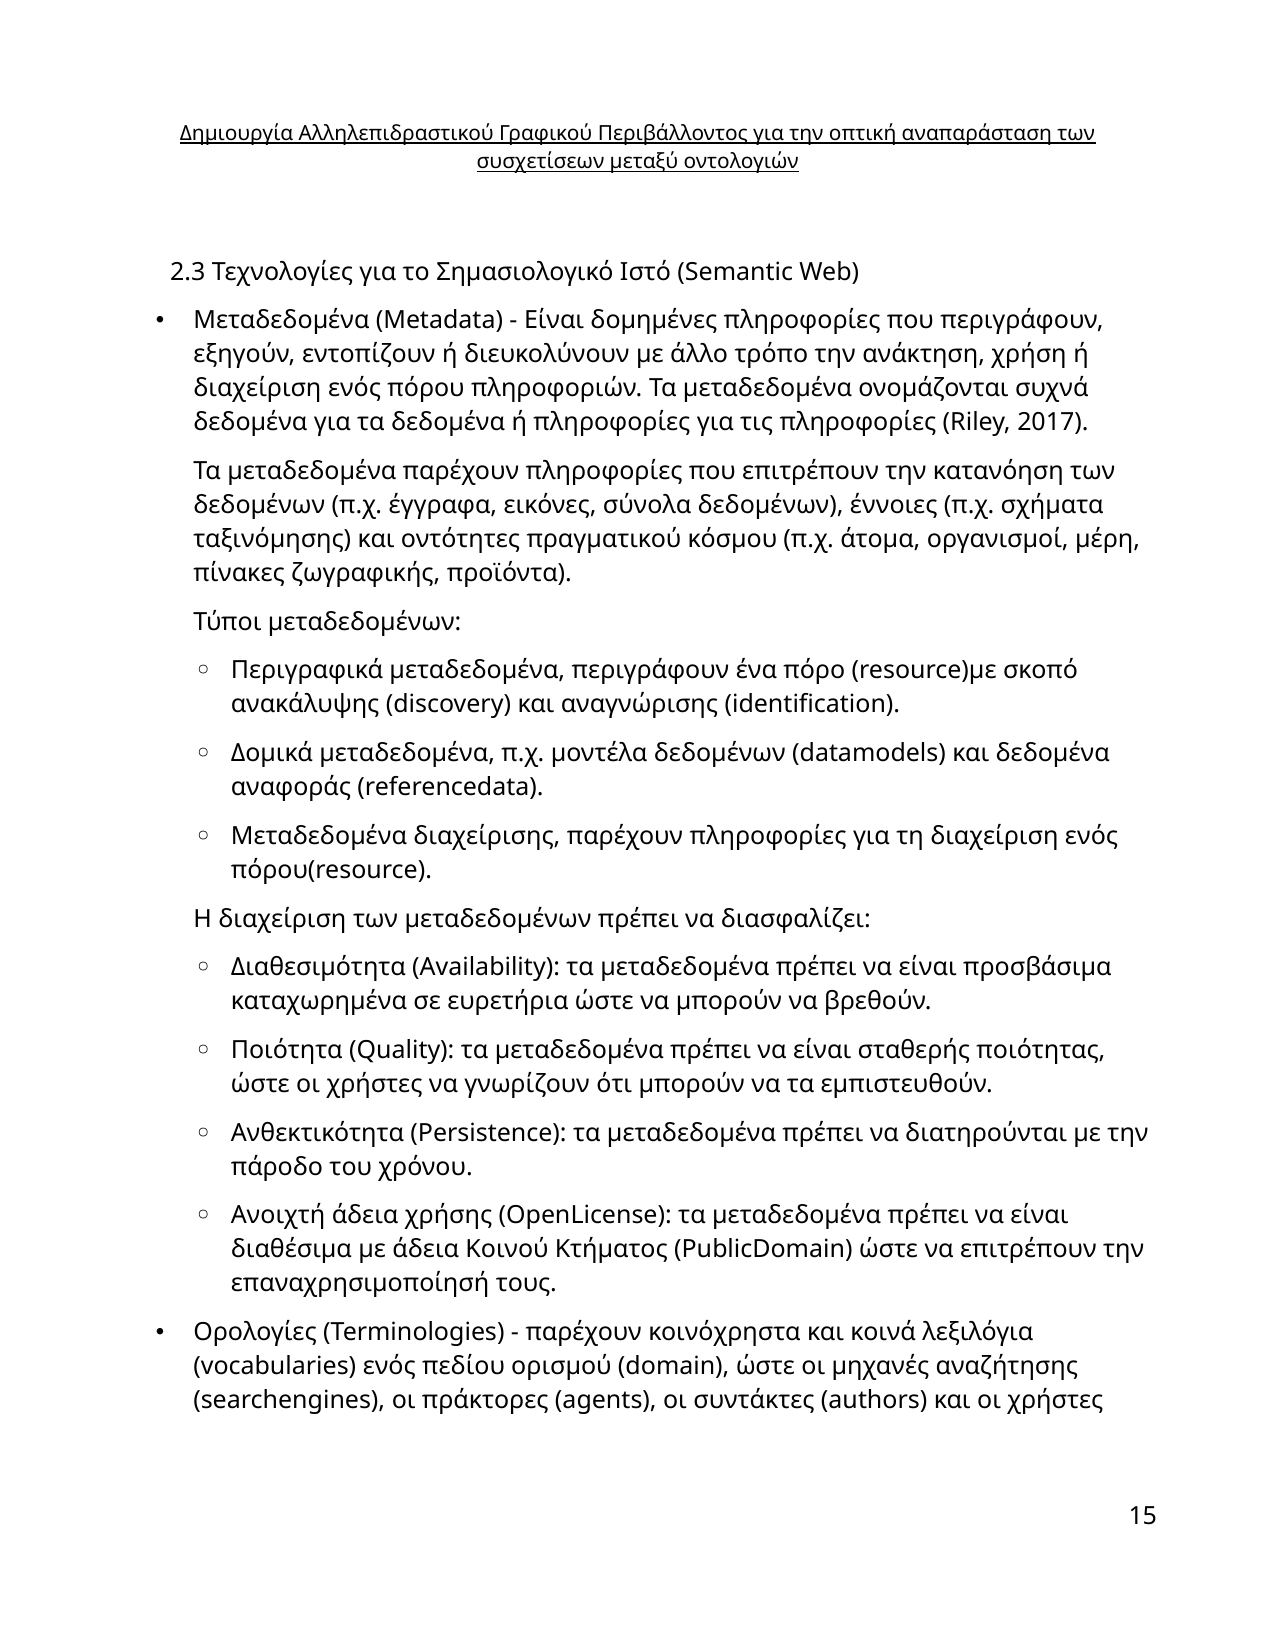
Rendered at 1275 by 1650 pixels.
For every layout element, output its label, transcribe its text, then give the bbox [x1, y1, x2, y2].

list Η διαχείριση των μεταδεδομένων πρέπει να διασφαλίζει: [156, 900, 1157, 934]
list Ορολογίες (Terminologies) - παρέχουν κοινόχρηστα και κοινά λεξιλόγια (vocabularies) ενός πεδίου ορισμού (domain), ώστε οι μηχανές αναζήτησης (searchengines), οι πράκτορες (agents), οι συντάκτες (authors) και οι χρήστες [156, 1314, 1157, 1416]
list Ανοιχτή άδεια χρήσης (OpenLicense): τα μεταδεδομένα πρέπει να είναι διαθέσιμα με άδεια Κοινού Κτήματος (PublicDomain) ώστε να επιτρέπουν την επαναχρησιμοποίησή τους. [193, 1197, 1157, 1299]
list Μεταδεδομένα (Metadata) - Είναι δομημένες πληροφορίες που περιγράφουν, εξηγούν, εντοπίζουν ή διευκολύνουν με άλλο τρόπο την ανάκτηση, χρήση ή διαχείριση ενός πόρου πληροφοριών. Τα μεταδεδομένα ονομάζονται συχνά δεδομένα για τα δεδομένα ή πληροφορίες για τις πληροφορίες (Riley, 2017). [156, 302, 1157, 438]
list Διαθεσιμότητα (Availability): τα μεταδεδομένα πρέπει να είναι προσβάσιμα καταχωρημένα σε ευρετήρια ώστε να μπορούν να βρεθούν. [193, 949, 1157, 1017]
list Τύποι μεταδεδομένων: [156, 603, 1157, 637]
text 2.3 Τεχνολογίες για το Σημασιολογικό Ιστό (Semantic Web) [118, 253, 1157, 287]
list Ανθεκτικότητα (Persistence): τα μεταδεδομένα πρέπει να διατηρούνται με την πάροδο του χρόνου. [193, 1114, 1157, 1182]
list Δομικά μεταδεδομένα, π.χ. μοντέλα δεδομένων (datamodels) και δεδομένα αναφοράς (referencedata). [193, 735, 1157, 803]
list Μεταδεδομένα διαχείρισης, παρέχουν πληροφορίες για τη διαχείριση ενός πόρου(resource). [193, 817, 1157, 886]
list Περιγραφικά μεταδεδομένα, περιγράφουν ένα πόρο (resource)με σκοπό ανακάλυψης (discovery) και αναγνώρισης (identification). [193, 652, 1157, 720]
list Ποιότητα (Quality): τα μεταδεδομένα πρέπει να είναι σταθερής ποιότητας, ώστε οι χρήστες να γνωρίζουν ότι μπορούν να τα εμπιστευθούν. [193, 1032, 1157, 1100]
list Τα μεταδεδομένα παρέχουν πληροφορίες που επιτρέπουν την κατανόηση των δεδομένων (π.χ. έγγραφα, εικόνες, σύνολα δεδομένων), έννοιες (π.χ. σχήματα ταξινόμησης) και οντότητες πραγματικού κόσμου (π.χ. άτομα, οργανισμοί, μέρη, πίνακες ζωγραφικής, προϊόντα). [156, 453, 1157, 589]
